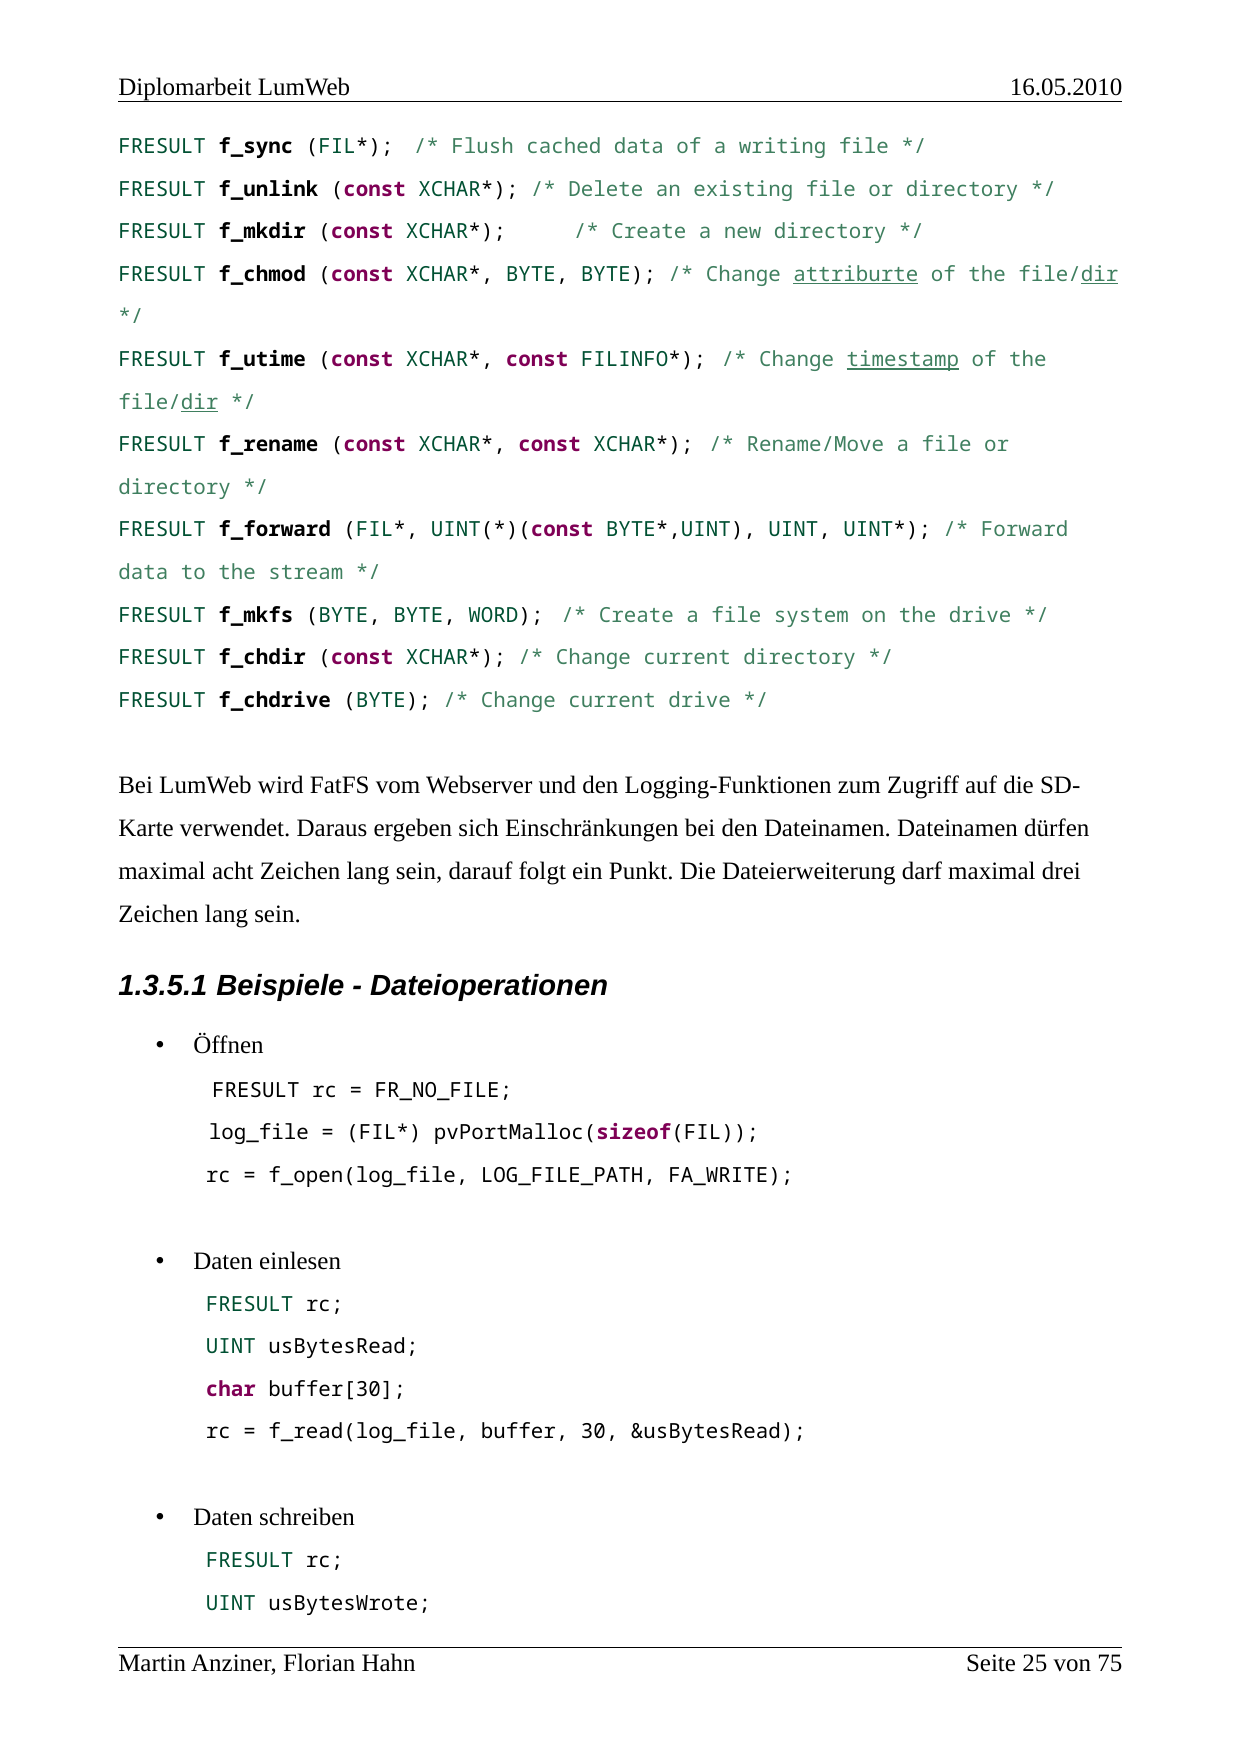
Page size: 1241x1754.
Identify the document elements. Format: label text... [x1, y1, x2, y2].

text FRESULT f_rename (const XCHAR*, const XCHAR*); /* Rename/Move a file or directory */ [118, 429, 1122, 500]
list Daten einlesen FRESULT rc; UINT usBytesRead; char buffer[30]; rc = f_read(log_file, buffer, 30, &usBytesRead); [156, 1246, 1122, 1488]
list Öffnen FRESULT rc = FR_NO_FILE; log_file = (FIL*) pvPortMalloc(sizeof(FIL)); rc = f_open(log_file, LOG_FILE_PATH, FA_WRITE); [156, 1031, 1122, 1231]
text FRESULT f_mkfs (BYTE, BYTE, WORD); /* Create a file system on the drive */ [118, 600, 1122, 628]
subtitle Beispiele - Dateioperationen [118, 968, 1122, 1001]
text FRESULT f_unlink (const XCHAR*); /* Delete an existing file or directory */ [118, 174, 1122, 202]
text FRESULT f_utime (const XCHAR*, const FILINFO*); /* Change timestamp of the file/dir */ [118, 344, 1122, 415]
text Bei LumWeb wird FatFS vom Webserver und den Logging-Funktionen zum Zugriff auf die SD-Karte verwendet. Daraus ergeben sich Einschränkungen bei den Dateinamen. Dateinamen dürfen maximal acht Zeichen lang sein, darauf folgt ein Punkt. Die Dateierweiterung darf maximal drei Zeichen lang sein. [118, 770, 1122, 928]
list Daten schreiben FRESULT rc; UINT usBytesWrote; [156, 1502, 1122, 1616]
text FRESULT f_chdir (const XCHAR*); /* Change current directory */ [118, 642, 1122, 671]
text FRESULT f_sync (FIL*); /* Flush cached data of a writing file */ [118, 131, 1122, 159]
text FRESULT f_chdrive (BYTE); /* Change current drive */ [118, 685, 1122, 713]
text FRESULT f_chmod (const XCHAR*, BYTE, BYTE); /* Change attriburte of the file/dir */ [118, 259, 1122, 330]
text FRESULT f_forward (FIL*, UINT(*)(const BYTE*,UINT), UINT, UINT*); /* Forward data to the stream */ [118, 514, 1122, 586]
text FRESULT f_mkdir (const XCHAR*); /* Create a new directory */ [118, 216, 1122, 245]
